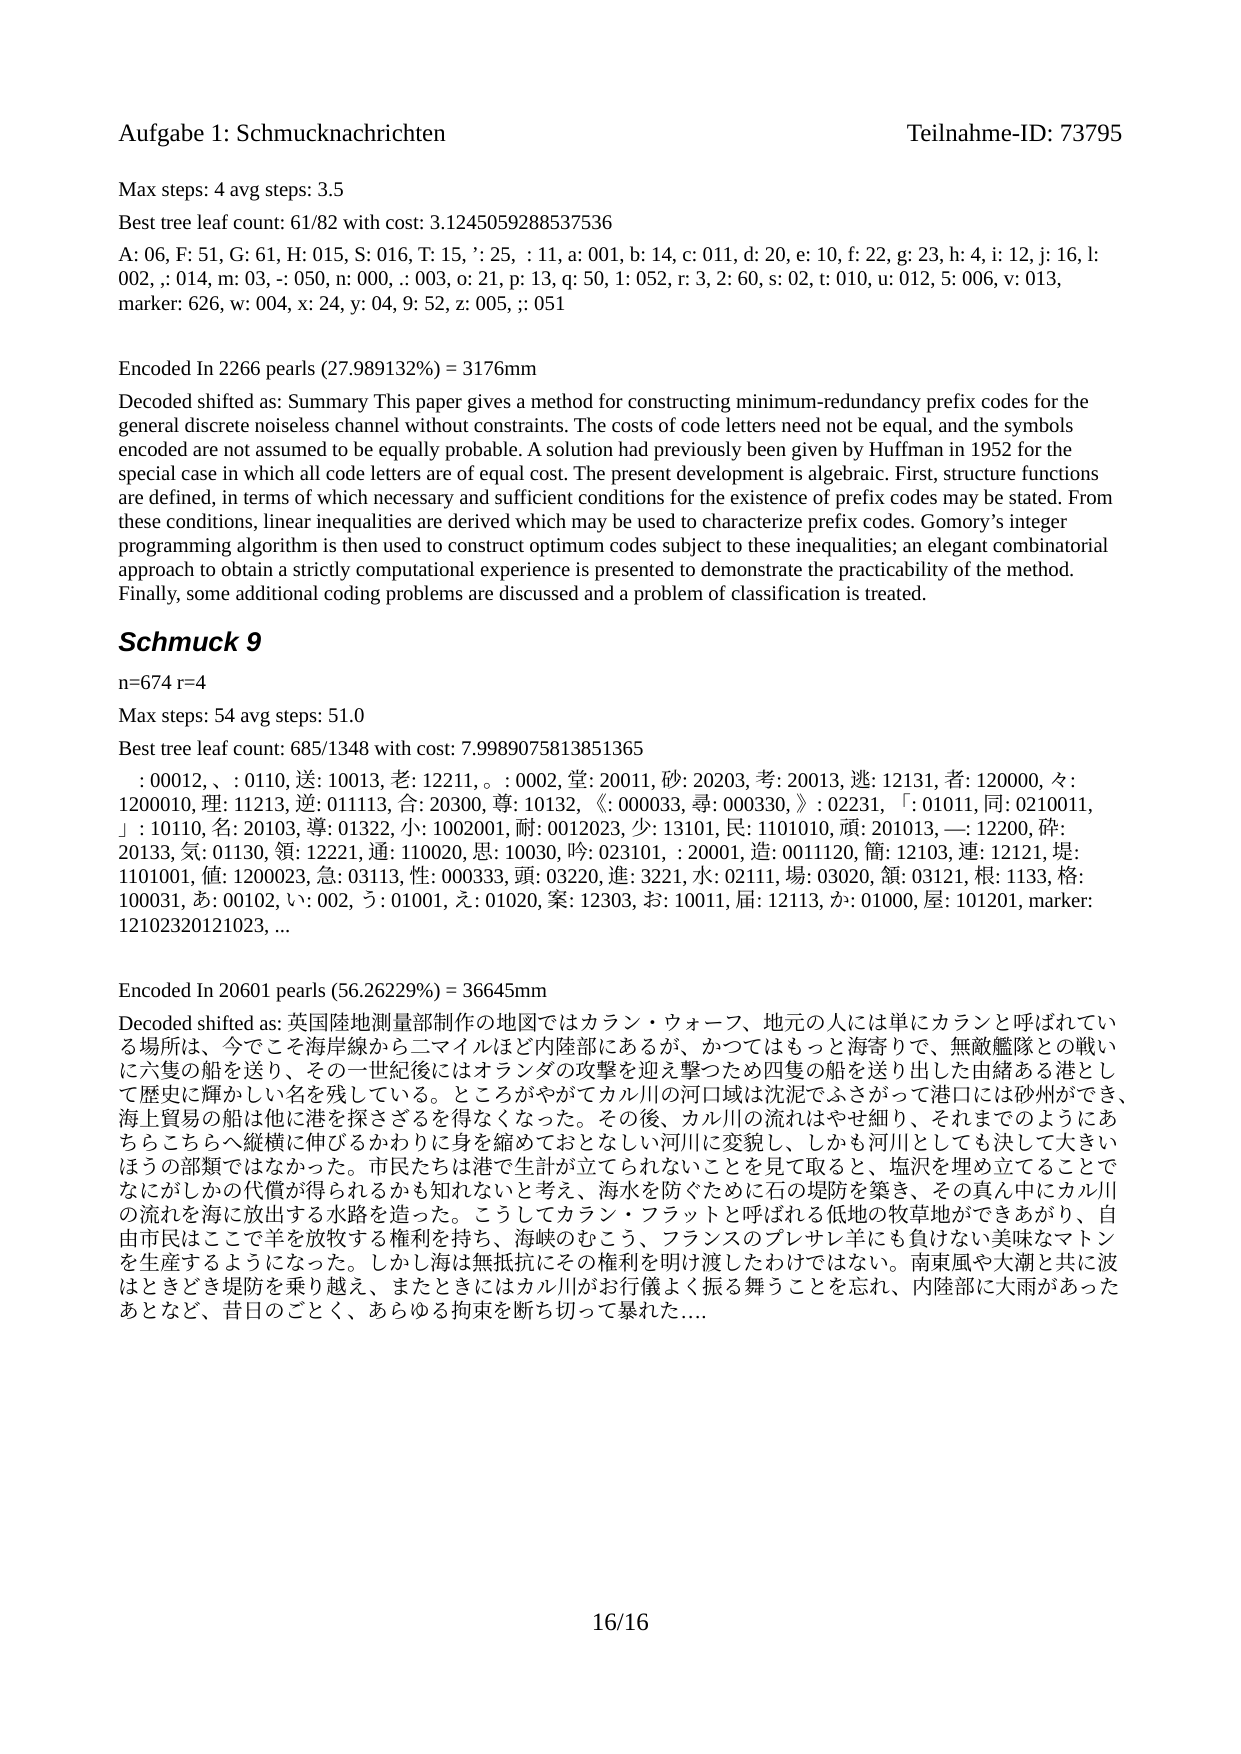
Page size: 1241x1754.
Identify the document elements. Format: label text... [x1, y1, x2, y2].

text Encoded In 2266 pearls (27.989132%) = 3176mm [118, 356, 1122, 380]
text : 00012, 、: 0110, 送: 10013, 老: 12211, 。: 0002, 堂: 20011, 砂: 20203, 考: 20013, 逃: 12131, 者: 120000, 々: 1200010, 理: 11213, 逆: 011113, 合: 20300, 尊: 10132, 《: 000033, 尋: 000330, 》: 02231, 「: 01011, 同: 0210011, 」: 10110, 名: 20103, 導: 01322, 小: 1002001, 耐: 0012023, 少: 13101, 民: 1101010, 頑: 201013, ―: 12200, 砕: 20133, 気: 01130, 領: 12221, 通: 110020, 思: 10030, 吟: 023101, : 20001, 造: 0011120, 簡: 12103, 連: 12121, 堤: 1101001, 値: 1200023, 急: 03113, 性: 000333, 頭: 03220, 進: 3221, 水: 02111, 場: 03020, 頷: 03121, 根: 1133, 格: 100031, あ: 00102, い: 002, う: 01001, え: 01020, 案: 12303, お: 10011, 届: 12113, か: 01000, 屋: 101201, marker: 12102320121023, ... [118, 768, 1122, 937]
subtitle Schmuck 9 [118, 626, 1122, 657]
text A: 06, F: 51, G: 61, H: 015, S: 016, T: 15, ’: 25, : 11, a: 001, b: 14, c: 011, d: 20, e: 10, f: 22, g: 23, h: 4, i: 12, j: 16, l: 002, ,: 014, m: 03, -: 050, n: 000, .: 003, o: 21, p: 13, q: 50, 1: 052, r: 3, 2: 60, s: 02, t: 010, u: 012, 5: 006, v: 013, marker: 626, w: 004, x: 24, y: 04, 9: 52, z: 005, ;: 051 [118, 242, 1122, 314]
text Max steps: 4 avg steps: 3.5 [118, 177, 1122, 201]
text Decoded shifted as: 英国陸地測量部制作の地図ではカラン・ウォーフ、地元の人には単にカランと呼ばれている場所は、今でこそ海岸線から二マイルほど内陸部にあるが、かつてはもっと海寄りで、無敵艦隊との戦いに六隻の船を送り、その一世紀後にはオランダの攻撃を迎え撃つため四隻の船を送り出した由緒ある港として歴史に輝かしい名を残している。ところがやがてカル川の河口域は沈泥でふさがって港口には砂州ができ、海上貿易の船は他に港を探さざるを得なくなった。その後、カル川の流れはやせ細り、それまでのようにあちらこちらへ縦横に伸びるかわりに身を縮めておとなしい河川に変貌し、しかも河川としても決して大きいほうの部類ではなかった。市民たちは港で生計が立てられないことを見て取ると、塩沢を埋め立てることでなにがしかの代償が得られるかも知れないと考え、海水を防ぐために石の堤防を築き、その真ん中にカル川の流れを海に放出する水路を造った。こうしてカラン・フラットと呼ばれる低地の牧草地ができあがり、自由市民はここで羊を放牧する権利を持ち、海峡のむこう、フランスのプレサレ羊にも負けない美味なマトンを生産するようになった。しかし海は無抵抗にその権利を明け渡したわけではない。南東風や大潮と共に波はときどき堤防を乗り越え、またときにはカル川がお行儀よく振る舞うことを忘れ、内陸部に大雨があったあとなど、昔日のごとく、あらゆる拘束を断ち切って暴れた…. [118, 1011, 1122, 1323]
text Best tree leaf count: 61/82 with cost: 3.1245059288537536 [118, 209, 1122, 234]
text Encoded In 20601 pearls (56.26229%) = 36645mm [118, 978, 1122, 1002]
text Decoded shifted as: Summary This paper gives a method for constructing minimum-redundancy prefix codes for the general discrete noiseless channel without constraints. The costs of code letters need not be equal, and the symbols encoded are not assumed to be equally probable. A solution had previously been given by Huffman in 1952 for the special case in which all code letters are of equal cost. The present development is algebraic. First, structure functions are defined, in terms of which necessary and sufficient conditions for the existence of prefix codes may be stated. From these conditions, linear inequalities are derived which may be used to characterize prefix codes. Gomory’s integer programming algorithm is then used to construct optimum codes subject to these inequalities; an elegant combinatorial approach to obtain a strictly computational experience is presented to demonstrate the practicability of the method. Finally, some additional coding problems are discussed and a problem of classification is treated. [118, 388, 1122, 605]
text n=674 r=4 [118, 670, 1122, 694]
text Max steps: 54 avg steps: 51.0 [118, 703, 1122, 727]
text Best tree leaf count: 685/1348 with cost: 7.9989075813851365 [118, 735, 1122, 759]
